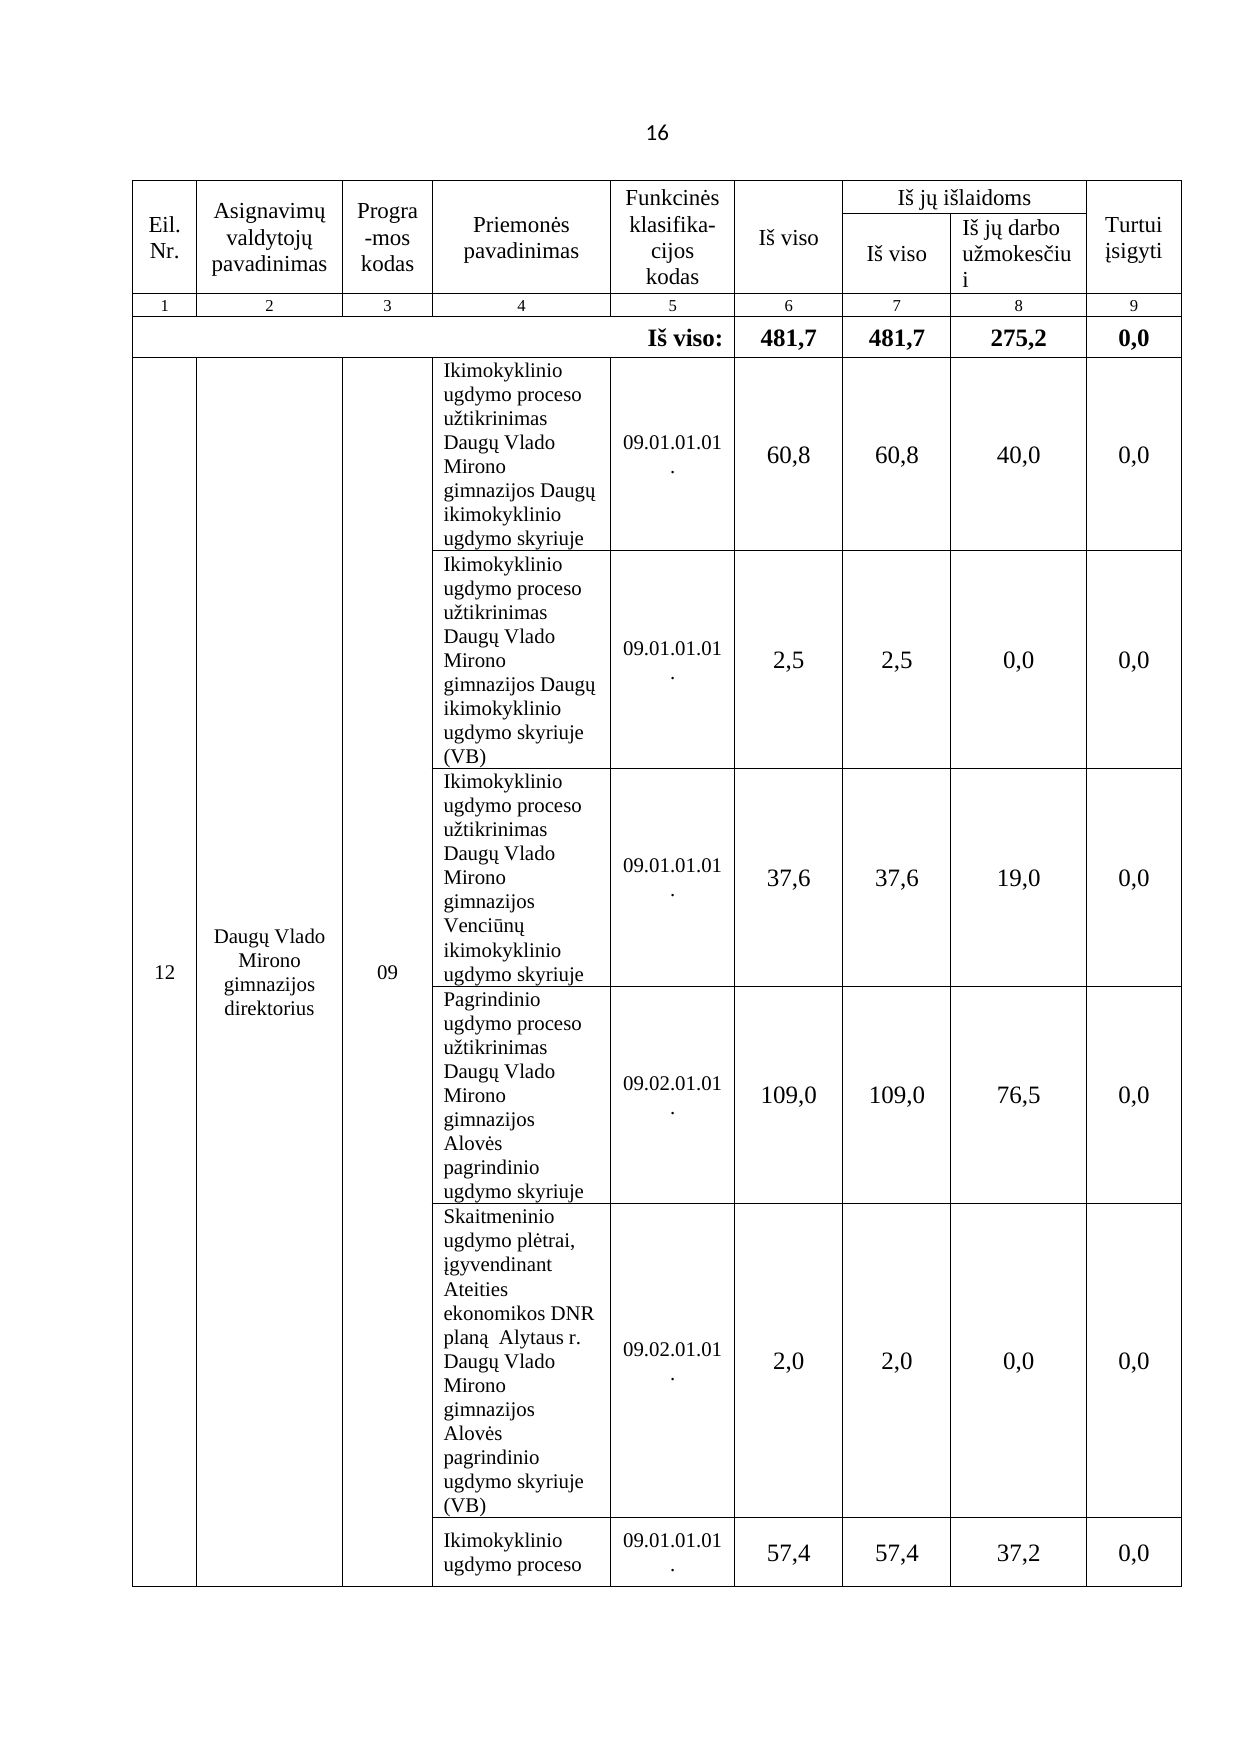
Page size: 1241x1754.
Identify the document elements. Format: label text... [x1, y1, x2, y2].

table_cell 5 [611, 294, 734, 316]
table_cell 09.02.01.01. [611, 987, 734, 1203]
table_cell 2,5 [843, 551, 950, 768]
table_cell 481,7 [735, 317, 842, 357]
table_cell 8 [951, 294, 1086, 316]
table_cell Skaitmeninio ugdymo plėtrai, įgyvendinant Ateities ekonomikos DNR planą Alytaus r. Daugų Vlado Mirono gimnazijos Alovės pagrindinio ugdymo skyriuje (VB) [433, 1204, 610, 1517]
table_cell 0,0 [1087, 317, 1181, 357]
table_cell 12 [133, 358, 196, 1586]
table_cell 1 [133, 294, 196, 316]
table_cell 60,8 [843, 358, 950, 550]
table_header Eil. Nr. [133, 181, 196, 293]
table_cell 3 [343, 294, 432, 316]
table_cell Daugų Vlado Mirono gimnazijos direktorius [197, 358, 342, 1586]
table_cell 09 [343, 358, 432, 1586]
table_cell 37,2 [951, 1518, 1086, 1586]
table_cell Pagrindinio ugdymo proceso užtikrinimas Daugų Vlado Mirono gimnazijos Alovės pagrindinio ugdymo skyriuje [433, 987, 610, 1203]
table_cell 40,0 [951, 358, 1086, 550]
table_cell 09.01.01.01. [611, 358, 734, 550]
table_cell 0,0 [1087, 1204, 1181, 1517]
table_header Turtui įsigyti [1087, 181, 1181, 293]
table_cell 76,5 [951, 987, 1086, 1203]
table_cell 4 [433, 294, 610, 316]
table_header Funkcinės klasifika-cijos kodas [611, 181, 734, 293]
table_cell 275,2 [951, 317, 1086, 357]
table_cell Iš jų darbo užmokesčiui [951, 214, 1086, 293]
table_cell 09.01.01.01. [611, 769, 734, 986]
table_cell 9 [1087, 294, 1181, 316]
table_cell 7 [843, 294, 950, 316]
table_cell 0,0 [1087, 769, 1181, 986]
table_header Iš viso [735, 181, 842, 293]
table_cell 2 [197, 294, 342, 316]
table_header Iš jų išlaidoms [843, 181, 1086, 213]
table_cell Iš viso: [133, 317, 734, 357]
table_cell 60,8 [735, 358, 842, 550]
table_cell 2,5 [735, 551, 842, 768]
table_header Progra-mos kodas [343, 181, 432, 293]
table_header Priemonės pavadinimas [433, 181, 610, 293]
table_cell 09.02.01.01. [611, 1204, 734, 1517]
table_cell 0,0 [951, 551, 1086, 768]
table_cell 109,0 [735, 987, 842, 1203]
table_cell 0,0 [1087, 358, 1181, 550]
table_cell 2,0 [843, 1204, 950, 1517]
table_cell 09.01.01.01. [611, 551, 734, 768]
table_cell 0,0 [1087, 987, 1181, 1203]
table_cell 481,7 [843, 317, 950, 357]
table_cell 37,6 [735, 769, 842, 986]
table_cell Iš viso [843, 214, 950, 293]
table_cell 109,0 [843, 987, 950, 1203]
table_cell 0,0 [1087, 1518, 1181, 1586]
table_cell Ikimokyklinio ugdymo proceso užtikrinimas Daugų Vlado Mirono gimnazijos Venciūnų ikimokyklinio ugdymo skyriuje [433, 769, 610, 986]
table_header Asignavimų valdytojų pavadinimas [197, 181, 342, 293]
table_cell 37,6 [843, 769, 950, 986]
table_cell 09.01.01.01. [611, 1518, 734, 1586]
table_cell 2,0 [735, 1204, 842, 1517]
table_cell 0,0 [951, 1204, 1086, 1517]
table_cell Ikimokyklinio ugdymo proceso užtikrinimas Daugų Vlado Mirono gimnazijos Daugų ikimokyklinio ugdymo skyriuje [433, 358, 610, 550]
table_cell 57,4 [735, 1518, 842, 1586]
table_cell 6 [735, 294, 842, 316]
table_cell Ikimokyklinio ugdymo proceso [433, 1518, 610, 1586]
table_cell 0,0 [1087, 551, 1181, 768]
table_cell 57,4 [843, 1518, 950, 1586]
table_cell 19,0 [951, 769, 1086, 986]
table_cell Ikimokyklinio ugdymo proceso užtikrinimas Daugų Vlado Mirono gimnazijos Daugų ikimokyklinio ugdymo skyriuje (VB) [433, 551, 610, 768]
